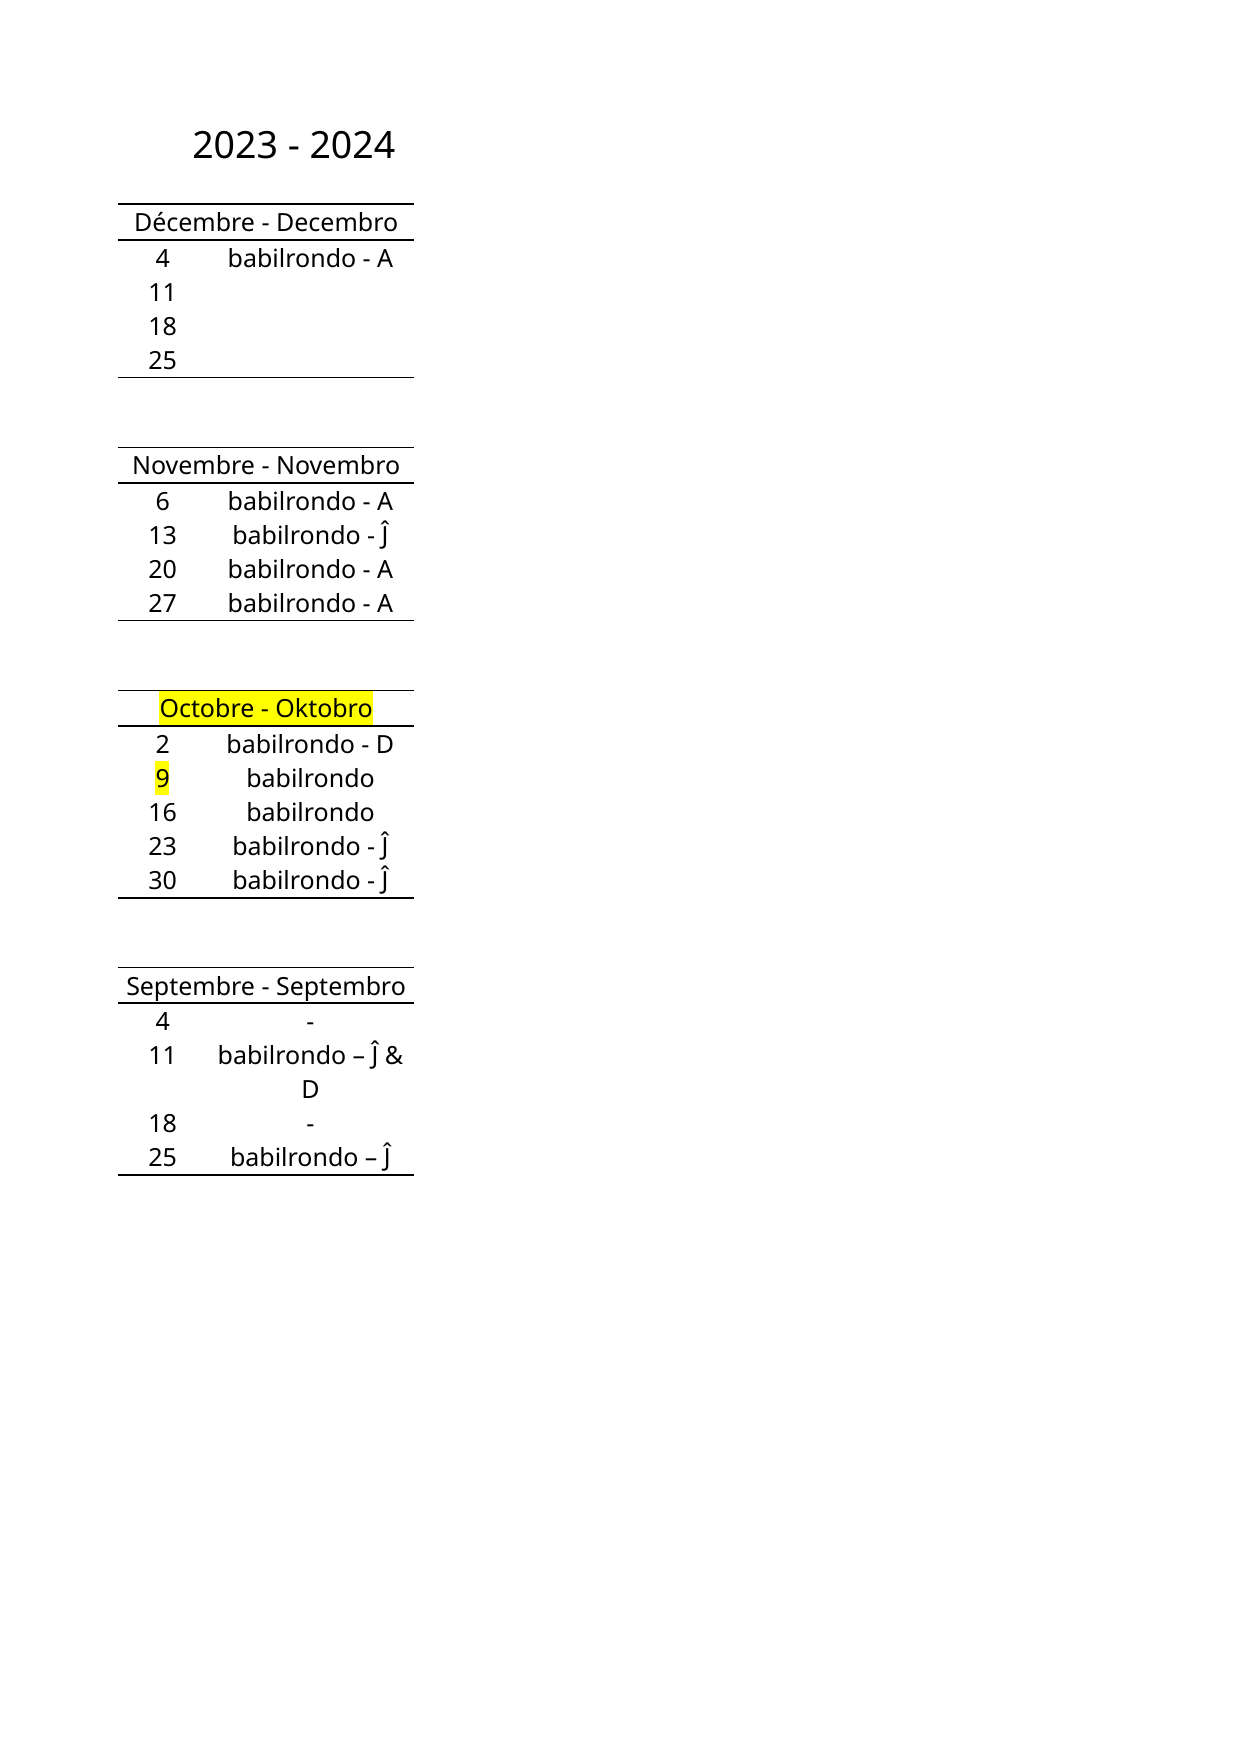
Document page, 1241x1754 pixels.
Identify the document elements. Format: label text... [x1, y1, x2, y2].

table_cell [207, 275, 414, 308]
table_cell babilrondo – Ĵ [207, 1140, 414, 1174]
table_cell 13 [118, 518, 207, 552]
table_cell 4 [118, 1004, 207, 1038]
table_cell 25 [118, 343, 207, 377]
table_cell 11 [118, 275, 207, 308]
table_cell 18 [118, 1106, 207, 1140]
table_cell 4 [118, 241, 207, 274]
table_cell babilrondo [207, 795, 414, 829]
table_cell 6 [118, 484, 207, 518]
table_cell babilrondo - D [207, 727, 414, 761]
table_cell babilrondo - Ĵ [207, 518, 414, 552]
table_cell [207, 343, 414, 377]
table_cell 20 [118, 552, 207, 586]
table_header Novembre - Novembro [118, 448, 414, 482]
table_cell babilrondo - A [207, 586, 414, 620]
table_cell babilrondo - A [207, 241, 414, 274]
table_cell 11 [118, 1038, 207, 1106]
table_cell babilrondo - A [207, 484, 414, 518]
table_cell babilrondo - A [207, 552, 414, 586]
table_cell 16 [118, 795, 207, 829]
table_cell 23 [118, 829, 207, 863]
table_cell - [207, 1004, 414, 1038]
table_cell 30 [118, 863, 207, 897]
table_cell babilrondo - Ĵ [207, 829, 414, 863]
table_header Septembre - Septembro [118, 968, 414, 1002]
table_header Octobre - Oktobro [118, 691, 414, 725]
table_cell 25 [118, 1140, 207, 1174]
table_cell - [207, 1106, 414, 1140]
table_cell [207, 309, 414, 343]
table_cell 9 [118, 761, 207, 795]
table_cell babilrondo [207, 761, 414, 795]
table_header Décembre - Decembro [118, 205, 414, 239]
table_cell 18 [118, 309, 207, 343]
table_cell 2 [118, 727, 207, 761]
table_cell babilrondo - Ĵ [207, 863, 414, 897]
text 2023 - 2024 [118, 118, 1122, 169]
table_cell 27 [118, 586, 207, 620]
table_cell babilrondo – Ĵ & D [207, 1038, 414, 1106]
